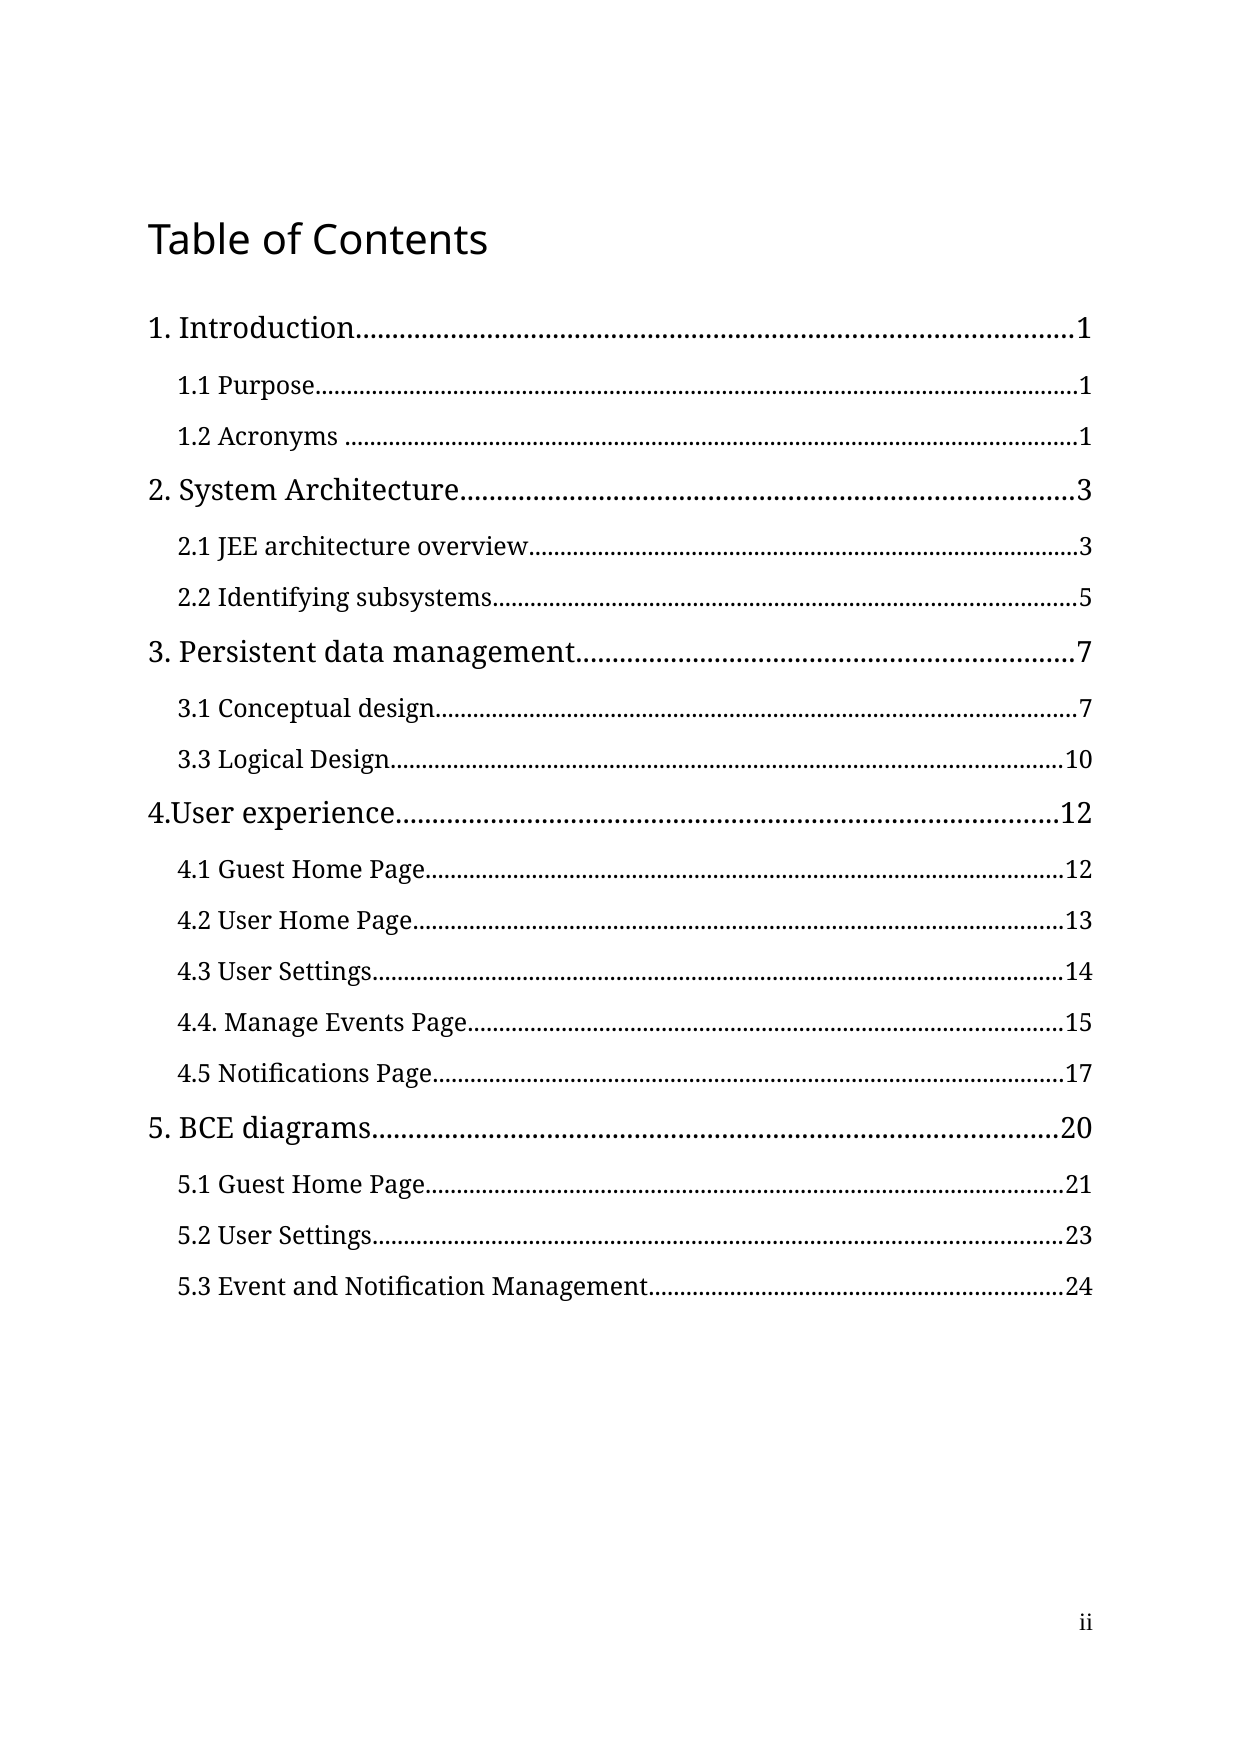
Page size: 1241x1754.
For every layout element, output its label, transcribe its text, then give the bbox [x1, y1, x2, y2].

text 3.3 Logical Design 10 [177, 741, 1093, 776]
text 5.1 Guest Home Page 21 [177, 1167, 1093, 1201]
text 1.2 Acronyms 1 [177, 418, 1093, 452]
text 1. Introduction 1 [148, 308, 1093, 347]
text 2.2 Identifying subsystems 5 [177, 580, 1093, 614]
text 4.1 Guest Home Page 12 [177, 852, 1093, 886]
text 5.3 Event and Notification Management 24 [177, 1269, 1093, 1303]
text 3. Persistent data management 7 [148, 631, 1093, 671]
text 2. System Architecture 3 [148, 469, 1093, 509]
text 2.1 JEE architecture overview 3 [177, 529, 1093, 563]
text 4.4. Manage Events Page 15 [177, 1005, 1093, 1039]
subtitle Table of Contents [148, 210, 1093, 267]
text 5. BCE diagrams 20 [148, 1107, 1093, 1147]
text 4.3 User Settings 14 [177, 954, 1093, 988]
text 5.2 User Settings 23 [177, 1218, 1093, 1252]
text 4.2 User Home Page 13 [177, 903, 1093, 937]
text 3.1 Conceptual design 7 [177, 690, 1093, 724]
text 4.5 Notifications Page 17 [177, 1056, 1093, 1090]
text 1.1 Purpose 1 [177, 367, 1093, 401]
text 4.User experience 12 [148, 792, 1093, 832]
